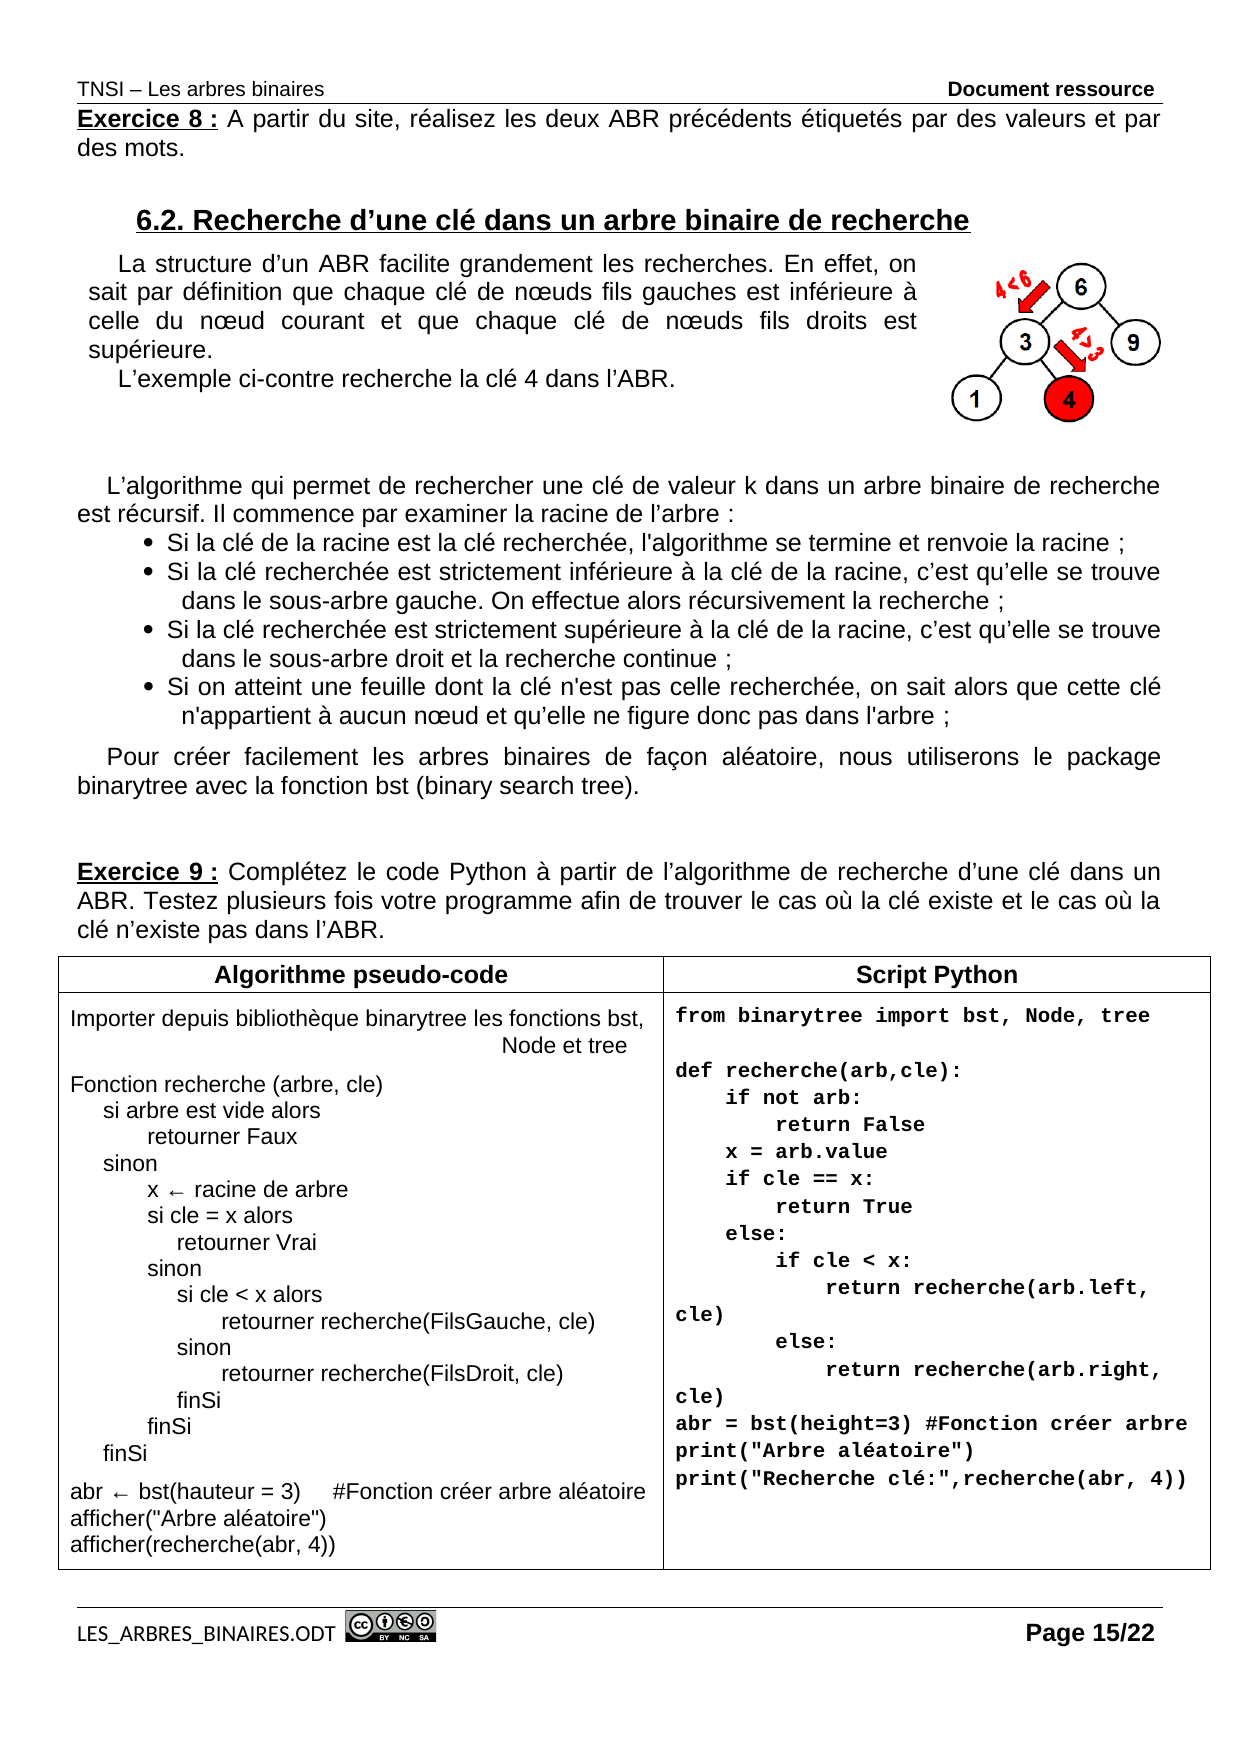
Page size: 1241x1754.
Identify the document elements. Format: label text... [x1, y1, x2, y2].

table_header Script Python [664, 957, 1210, 992]
list Si on atteint une feuille dont la clé n'est pas celle recherchée, on sait alors que cette clé n'appartient à aucun nœud et qu’elle ne figure donc pas dans l'arbre ; [144, 672, 1163, 730]
table_cell from binarytree import bst, Node, tree def recherche(arb,cle): if not arb: return False x = arb.value if cle == x: return True else: if cle < x: return recherche(arb.left, cle) else: return recherche(arb.right, cle) abr = bst(height=3) #Fonction créer arbre print("Arbre aléatoire") print("Recherche clé:",recherche(abr, 4)) [664, 993, 1210, 1569]
picture [945, 259, 1166, 429]
text Exercice 8 : A partir du site, réalisez les deux ABR précédents étiquetés par des valeurs et par des mots. [77, 104, 1163, 161]
list Si la clé recherchée est strictement supérieure à la clé de la racine, c’est qu’elle se trouve dans le sous-arbre droit et la recherche continue ; [144, 615, 1163, 672]
text L’algorithme qui permet de rechercher une clé de valeur k dans un arbre binaire de recherche est récursif. Il commence par examiner la racine de l’arbre : [77, 471, 1163, 528]
picture [345, 1610, 437, 1642]
text 6.2. Recherche d’une clé dans un arbre binaire de recherche [136, 203, 1163, 236]
list Si la clé de la racine est la clé recherchée, l'algorithme se termine et renvoie la racine ; [144, 528, 1163, 557]
table_header Algorithme pseudo-code [59, 957, 663, 992]
table_header [930, 249, 1178, 439]
text Exercice 9 : Complétez le code Python à partir de l’algorithme de recherche d’une clé dans un ABR. Testez plusieurs fois votre programme afin de trouver le cas où la clé existe et le cas où la clé n’existe pas dans l’ABR. [77, 857, 1163, 944]
table_cell Importer depuis bibliothèque binarytree les fonctions bst, Node et tree Fonction recherche (arbre, cle) si arbre est vide alors retourner Faux sinon x ← racine de arbre si cle = x alors retourner Vrai sinon si cle < x alors retourner recherche(FilsGauche, cle) sinon retourner recherche(FilsDroit, cle) finSi finSi finSi abr ← bst(hauteur = 3) #Fonction créer arbre aléatoire afficher("Arbre aléatoire") afficher(recherche(abr, 4)) [59, 993, 663, 1569]
list Si la clé recherchée est strictement inférieure à la clé de la racine, c’est qu’elle se trouve dans le sous-arbre gauche. On effectue alors récursivement la recherche ; [144, 557, 1163, 615]
table_header La structure d’un ABR facilite grandement les recherches. En effet, on sait par définition que chaque clé de nœuds fils gauches est inférieure à celle du nœud courant et que chaque clé de nœuds fils droits est supérieure. L’exemple ci-contre recherche la clé 4 dans l’ABR. [77, 249, 930, 439]
text Pour créer facilement les arbres binaires de façon aléatoire, nous utiliserons le package binarytree avec la fonction bst (binary search tree). [77, 742, 1163, 800]
